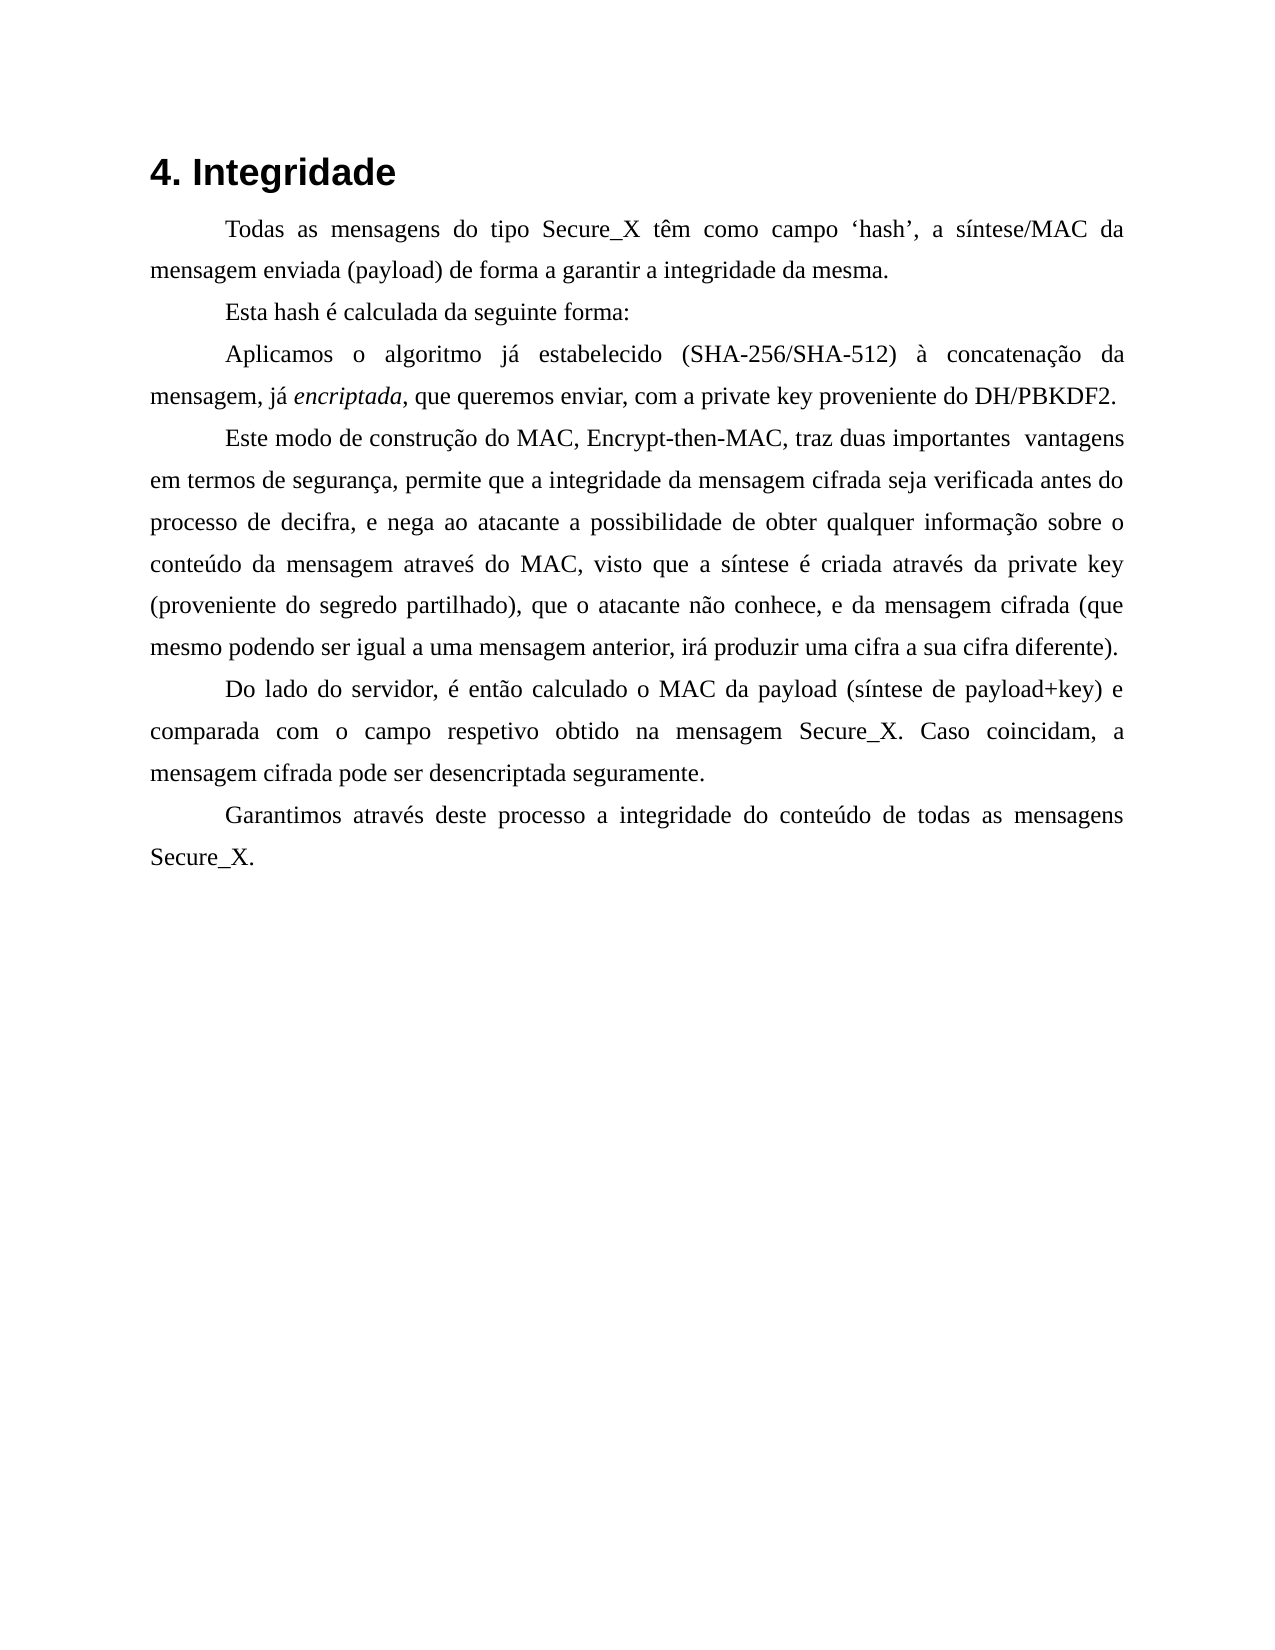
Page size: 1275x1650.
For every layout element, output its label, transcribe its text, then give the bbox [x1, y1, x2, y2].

text Este modo de construção do MAC, Encrypt-then-MAC, traz duas importantes vantagens em termos de segurança, permite que a integridade da mensagem cifrada seja verificada antes do processo de decifra, e nega ao atacante a possibilidade de obter qualquer informação sobre o conteúdo da mensagem atraveś do MAC, visto que a síntese é criada através da private key (proveniente do segredo partilhado), que o atacante não conhece, e da mensagem cifrada (que mesmo podendo ser igual a uma mensagem anterior, irá produzir uma cifra a sua cifra diferente). [150, 423, 1125, 661]
text Aplicamos o algoritmo já estabelecido (SHA-256/SHA-512) à concatenação da mensagem, já encriptada, que queremos enviar, com a private key proveniente do DH/PBKDF2. [150, 339, 1125, 410]
text Garantimos através deste processo a integridade do conteúdo de todas as mensagens Secure_X. [150, 800, 1125, 871]
text Do lado do servidor, é então calculado o MAC da payload (síntese de payload+key) e comparada com o campo respetivo obtido na mensagem Secure_X. Caso coincidam, a mensagem cifrada pode ser desencriptada seguramente. [150, 674, 1125, 787]
text Esta hash é calculada da seguinte forma: [225, 297, 867, 326]
text 4. Integridade [150, 150, 1125, 194]
text Todas as mensagens do tipo Secure_X têm como campo ‘hash’, a síntese/MAC da mensagem enviada (payload) de forma a garantir a integridade da mesma. [150, 214, 1125, 284]
